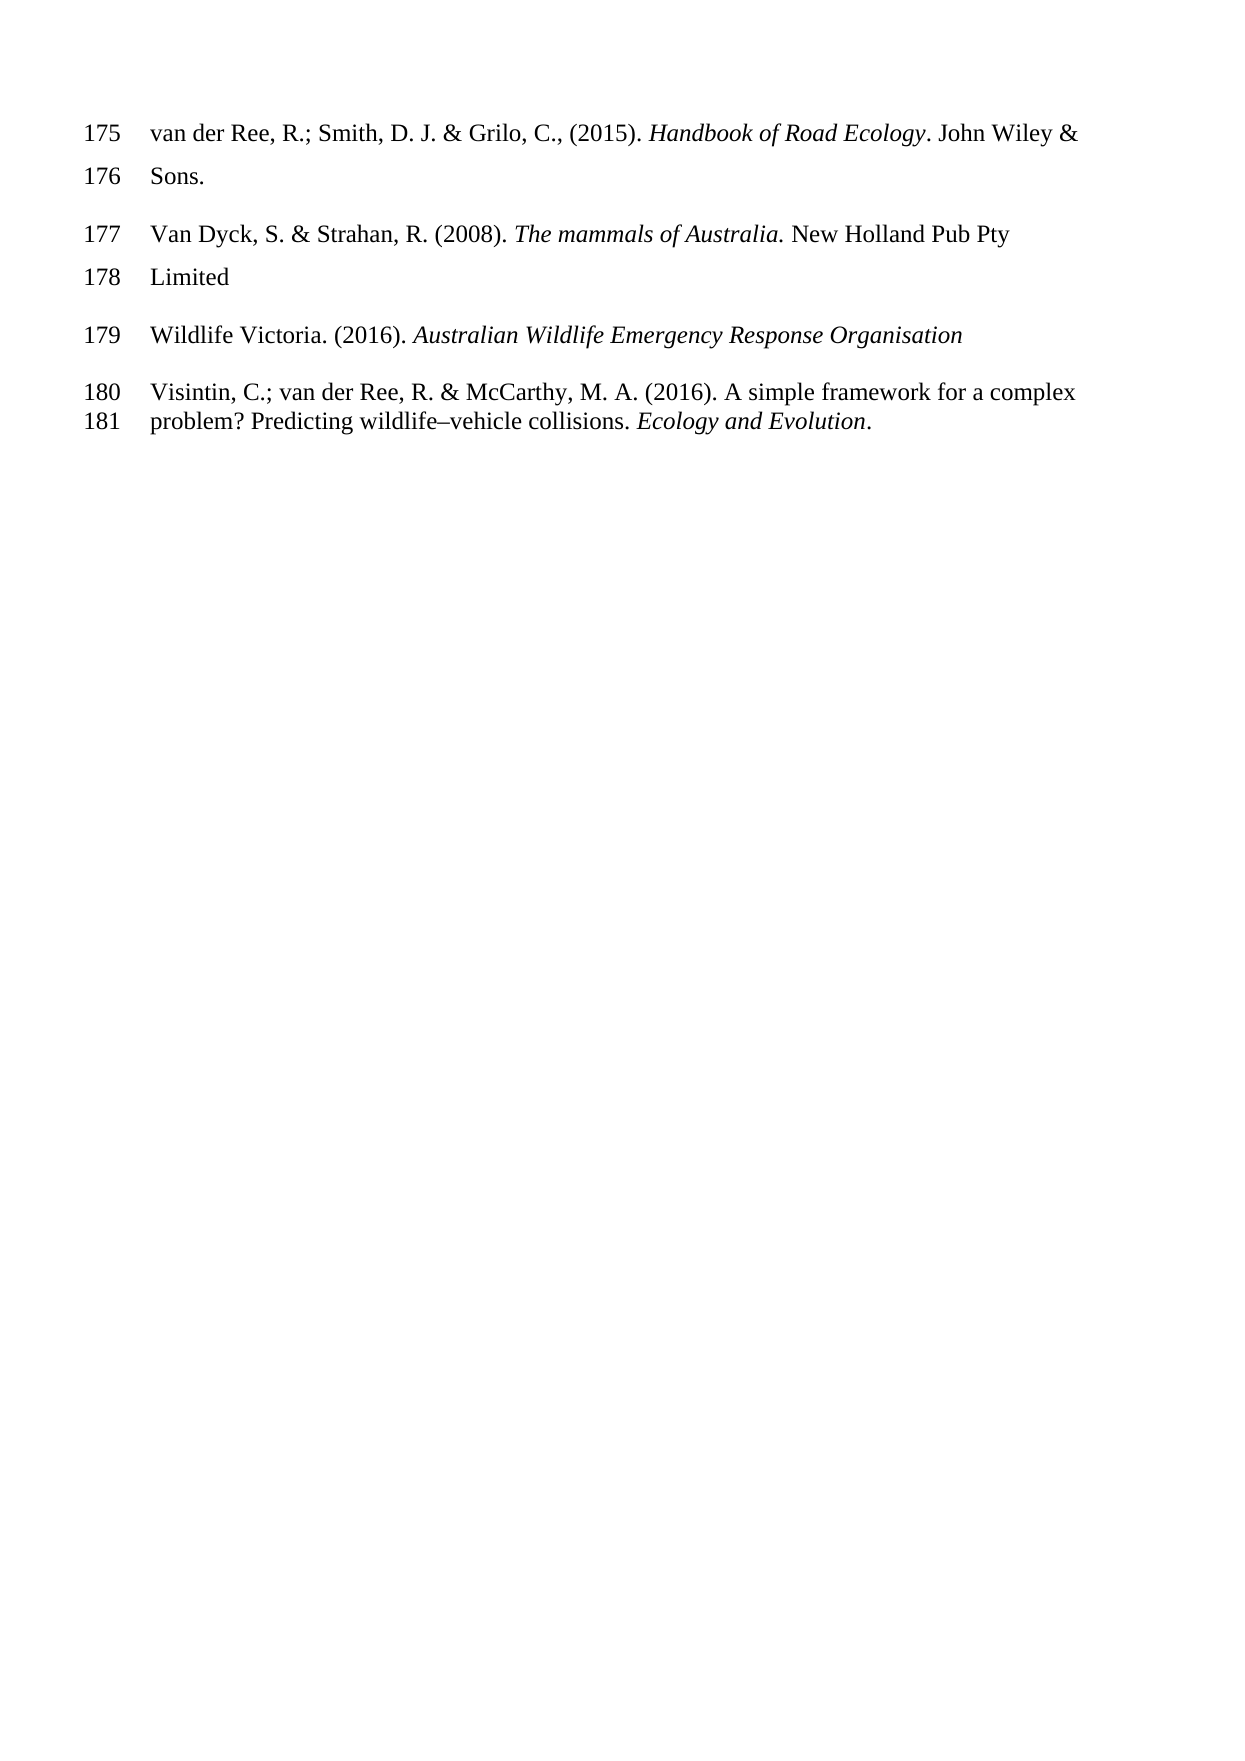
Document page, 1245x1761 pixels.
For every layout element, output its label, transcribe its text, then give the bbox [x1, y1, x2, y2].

text van der Ree, R.; Smith, D. J. & Grilo, C., (2015). Handbook of Road Ecology. John Wiley & Sons. [150, 118, 1095, 190]
text Visintin, C.; van der Ree, R. & McCarthy, M. A. (2016). A simple framework for a complex problem? Predicting wildlife–vehicle collisions. Ecology and Evolution. [150, 377, 1095, 435]
text Wildlife Victoria. (2016). Australian Wildlife Emergency Response Organisation [150, 320, 1095, 348]
text Van Dyck, S. & Strahan, R. (2008). The mammals of Australia. New Holland Pub Pty Limited [150, 219, 1095, 291]
